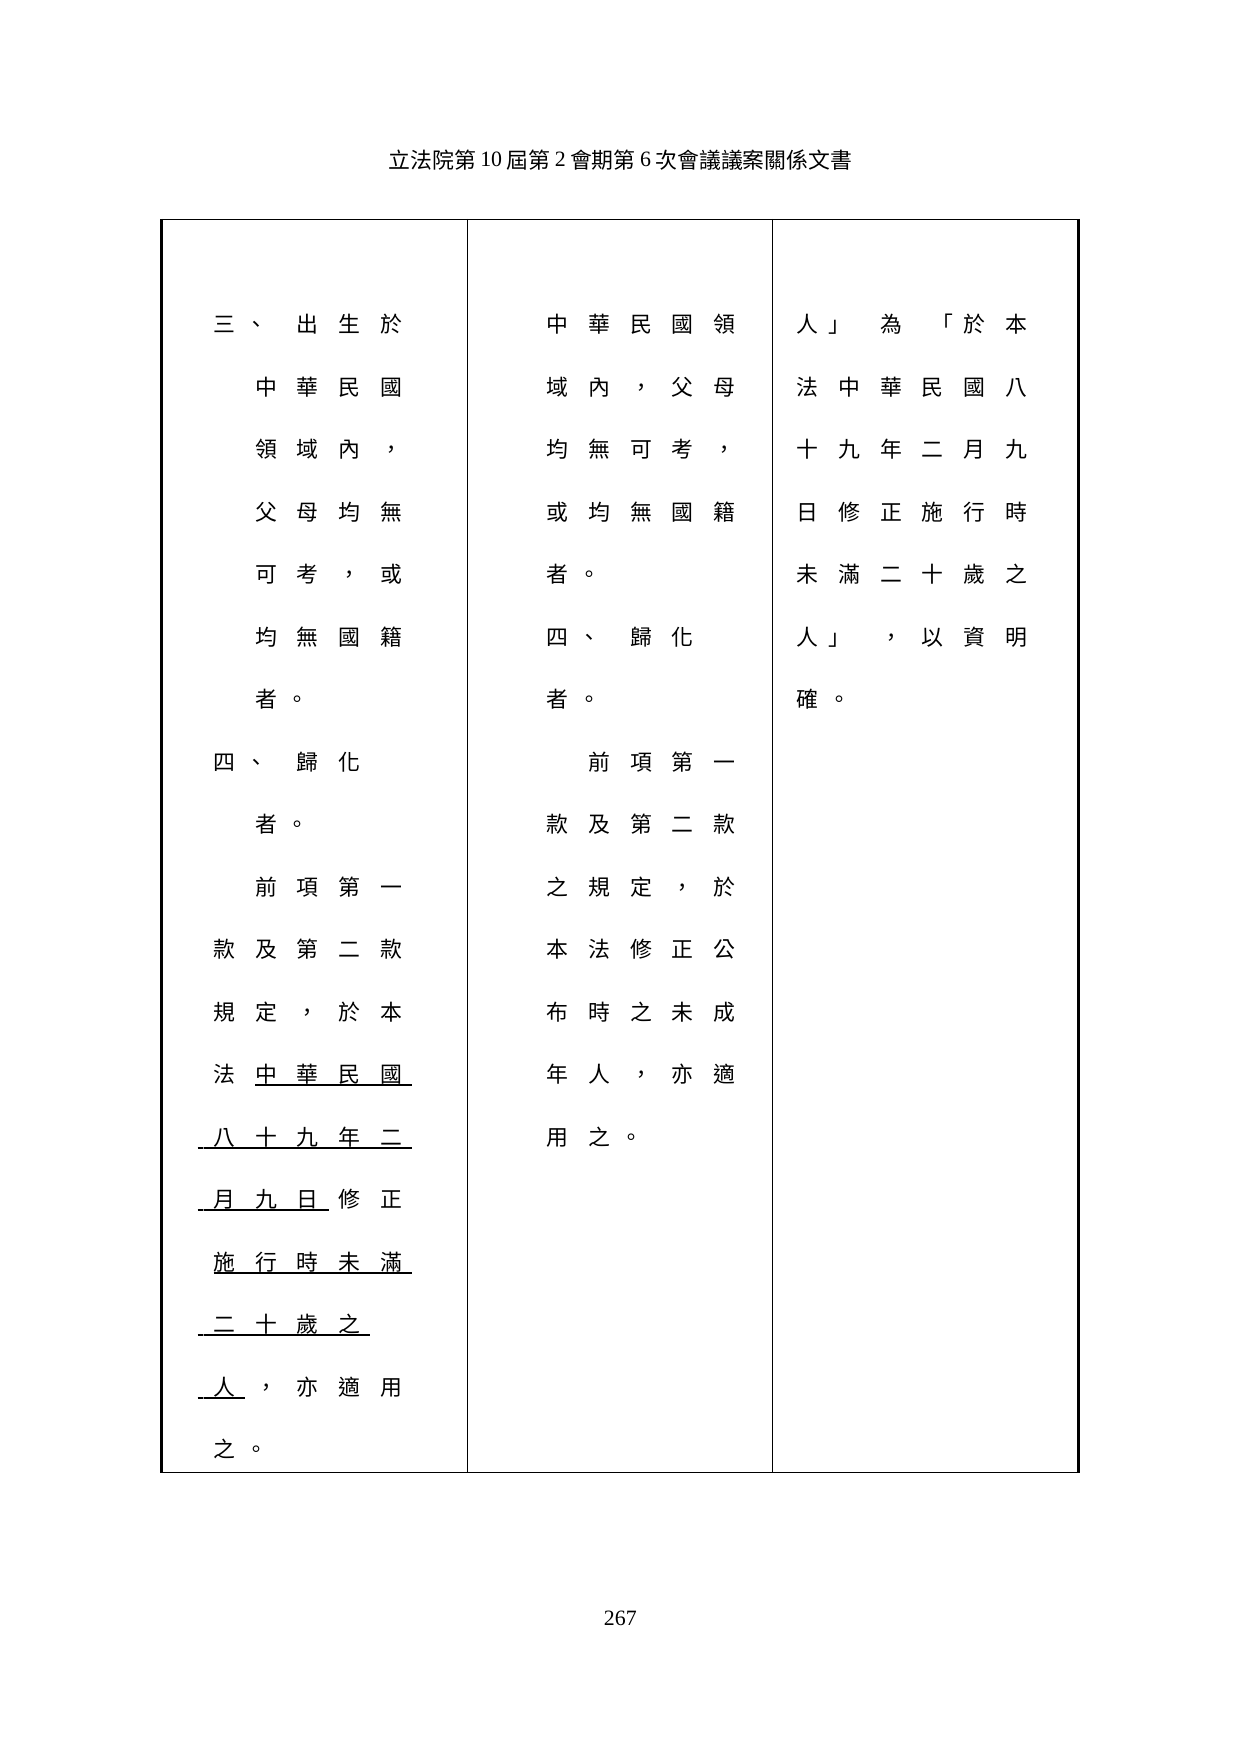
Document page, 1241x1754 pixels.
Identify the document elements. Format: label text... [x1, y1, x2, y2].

table_cell 三、出生於中華民國領域內，父母均無可考，或均無國籍者。 四、歸化者。 前項第一款及第二款規定，於本法中華民國八十九年二月九日修正施行時未滿二十歲之人，亦適用之。 [163, 220, 467, 1472]
table_cell 中華民國領域內，父母均無可考，或均無國籍者。 四、歸化者。 前項第一款及第二款之規定，於本法修正公布時之未成年人，亦適用之。 [468, 220, 772, 1472]
table_cell 人」為「於本法中華民國八十九年二月九日修正施行時未滿二十歲之人」，以資明確。 [773, 220, 1077, 1472]
